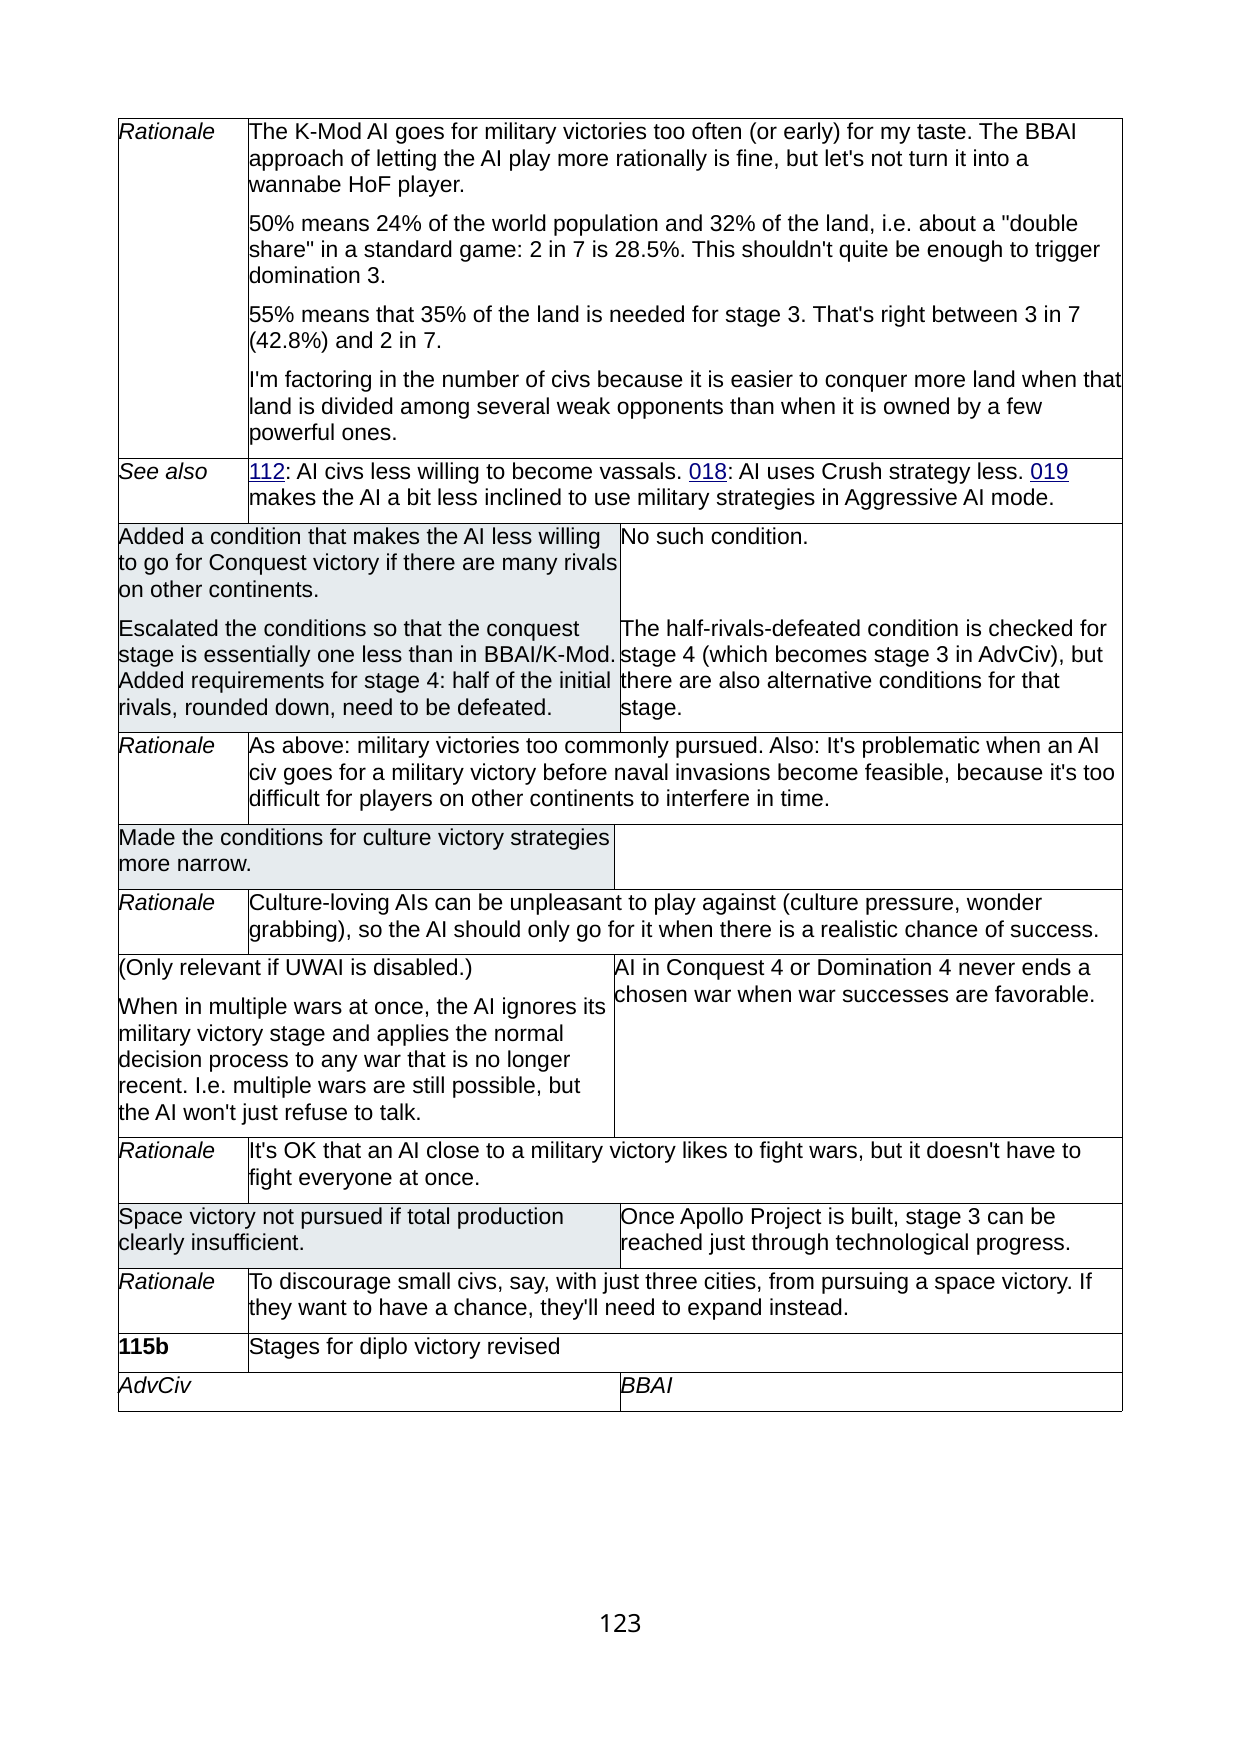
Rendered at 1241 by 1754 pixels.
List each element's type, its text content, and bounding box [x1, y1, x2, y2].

table_cell The K-Mod AI goes for military victories too often (or early) for my taste. The BBAI approach of letting the AI play more rationally is fine, but let's not turn it into a wannabe HoF player. 50% means 24% of the world population and 32% of the land, i.e. about a "double share" in a standard game: 2 in 7 is 28.5%. This shouldn't quite be enough to trigger domination 3. 55% means that 35% of the land is needed for stage 3. That's right between 3 in 7 (42.8%) and 2 in 7. I'm factoring in the number of civs because it is easier to conquer more land when that land is divided among several weak opponents than when it is owned by a few powerful ones. [249, 119, 1122, 458]
table_cell Made the conditions for culture victory strategies more narrow. [119, 825, 614, 889]
table_cell Added a condition that makes the AI less willing to go for Conquest victory if there are many rivals on other continents. Escalated the conditions so that the conquest stage is essentially one less than in BBAI/K-Mod. Added requirements for stage 4: half of the initial rivals, rounded down, need to be defeated. [119, 524, 620, 732]
table_cell Rationale [119, 119, 248, 458]
table_cell See also [119, 459, 248, 523]
table_cell (Only relevant if UWAI is disabled.) When in multiple wars at once, the AI ignores its military victory stage and applies the normal decision process to any war that is no longer recent. I.e. multiple wars are still possible, but the AI won't just refuse to talk. [119, 955, 614, 1137]
table_cell To discourage small civs, say, with just three cities, from pursuing a space victory. If they want to have a chance, they'll need to expand instead. [249, 1269, 1122, 1333]
table_cell 115b [119, 1334, 248, 1372]
table_cell Stages for diplo victory revised [249, 1334, 1122, 1372]
table_cell It's OK that an AI close to a military victory likes to fight wars, but it doesn't have to fight everyone at once. [249, 1138, 1122, 1202]
table_cell BBAI [621, 1373, 1122, 1411]
table_cell Once Apollo Project is built, stage 3 can be reached just through technological progress. [621, 1204, 1122, 1268]
table_cell 112: AI civs less willing to become vassals. 018: AI uses Crush strategy less. 019 makes the AI a bit less inclined to use military strategies in Aggressive AI mode. [249, 459, 1122, 523]
table_cell Rationale [119, 1138, 248, 1202]
table_cell Culture-loving AIs can be unpleasant to play against (culture pressure, wonder grabbing), so the AI should only go for it when there is a realistic chance of success. [249, 890, 1122, 954]
table_cell AI in Conquest 4 or Domination 4 never ends a chosen war when war successes are favorable. [615, 955, 1122, 1137]
table_cell [615, 825, 1122, 889]
table_cell Rationale [119, 733, 248, 824]
table_cell AdvCiv [119, 1373, 620, 1411]
table_cell Space victory not pursued if total production clearly insufficient. [119, 1204, 620, 1268]
table_cell No such condition. The half-rivals-defeated condition is checked for stage 4 (which becomes stage 3 in AdvCiv), but there are also alternative conditions for that stage. [621, 524, 1122, 732]
table_cell Rationale [119, 1269, 248, 1333]
table_cell As above: military victories too commonly pursued. Also: It's problematic when an AI civ goes for a military victory before naval invasions become feasible, because it's too difficult for players on other continents to interfere in time. [249, 733, 1122, 824]
table_cell Rationale [119, 890, 248, 954]
